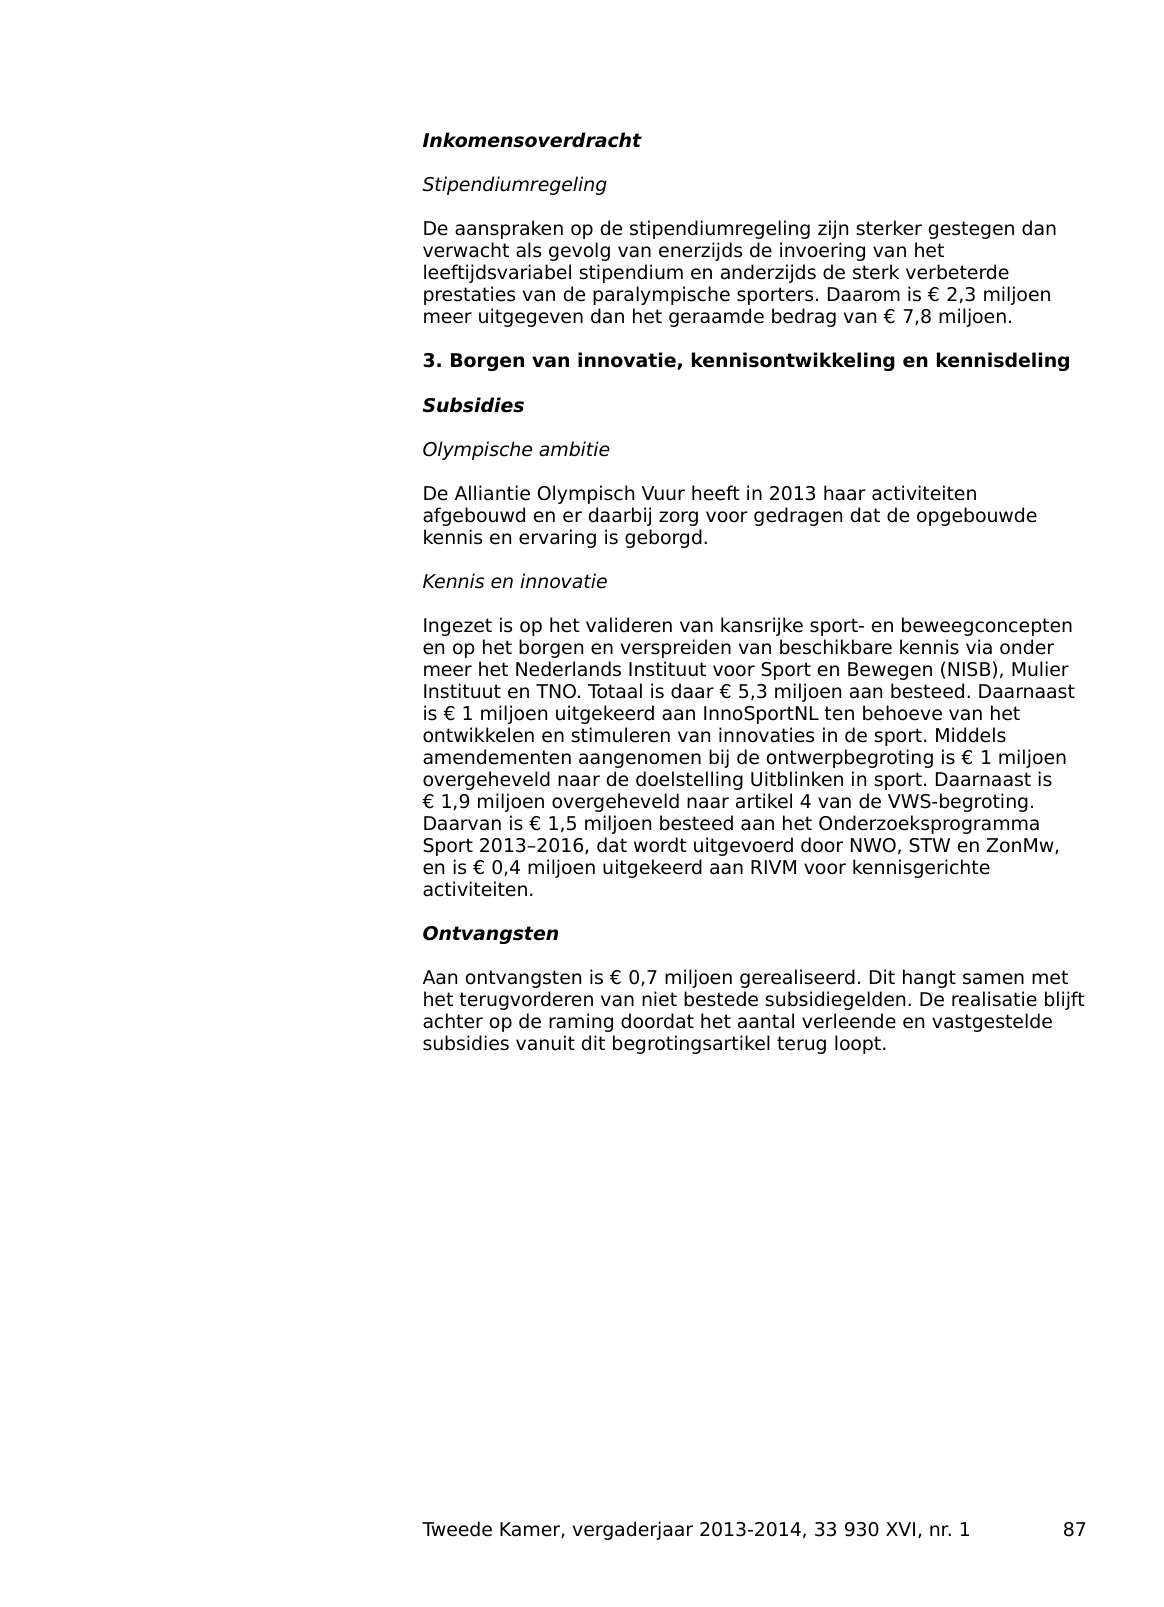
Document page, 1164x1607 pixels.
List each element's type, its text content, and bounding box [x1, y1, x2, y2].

text De aanspraken op de stipendiumregeling zijn sterker gestegen dan verwacht als gevolg van enerzijds de invoering van het leeftijdsvariabel stipendium en anderzijds de sterk verbeterde prestaties van de paralympische sporters. Daarom is € 2,3 miljoen meer uitgegeven dan het geraamde bedrag van € 7,8 miljoen. [422, 218, 1087, 328]
subtitle Stipendiumregeling [422, 174, 1087, 196]
subtitle Inkomensoverdracht [422, 130, 1087, 152]
subtitle Subsidies [422, 394, 1087, 416]
subtitle Olympische ambitie [422, 439, 1087, 461]
text Ingezet is op het valideren van kansrijke sport- en beweegconcepten en op het borgen en verspreiden van beschikbare kennis via onder meer het Nederlands Instituut voor Sport en Bewegen (NISB), Mulier Instituut en TNO. Totaal is daar € 5,3 miljoen aan besteed. Daarnaast is € 1 miljoen uitgekeerd aan InnoSportNL ten behoeve van het ontwikkelen en stimuleren van innovaties in de sport. Middels amendementen aangenomen bij de ontwerpbegroting is € 1 miljoen overgeheveld naar de doelstelling Uitblinken in sport. Daarnaast is € 1,9 miljoen overgeheveld naar artikel 4 van de VWS-begroting. Daarvan is € 1,5 miljoen besteed aan het Onderzoeksprogramma Sport 2013–2016, dat wordt uitgevoerd door NWO, STW en ZonMw, en is € 0,4 miljoen uitgekeerd aan RIVM voor kennisgerichte activiteiten. [422, 615, 1087, 901]
subtitle 3. Borgen van innovatie, kennisontwikkeling en kennisdeling [422, 350, 1087, 372]
subtitle Ontvangsten [422, 923, 1087, 945]
text De Alliantie Olympisch Vuur heeft in 2013 haar activiteiten afgebouwd en er daarbij zorg voor gedragen dat de opgebouwde kennis en ervaring is geborgd. [422, 483, 1087, 549]
subtitle Kennis en innovatie [422, 571, 1087, 593]
text Aan ontvangsten is € 0,7 miljoen gerealiseerd. Dit hangt samen met het terugvorderen van niet bestede subsidiegelden. De realisatie blijft achter op de raming doordat het aantal verleende en vastgestelde subsidies vanuit dit begrotingsartikel terug loopt. [422, 967, 1087, 1055]
